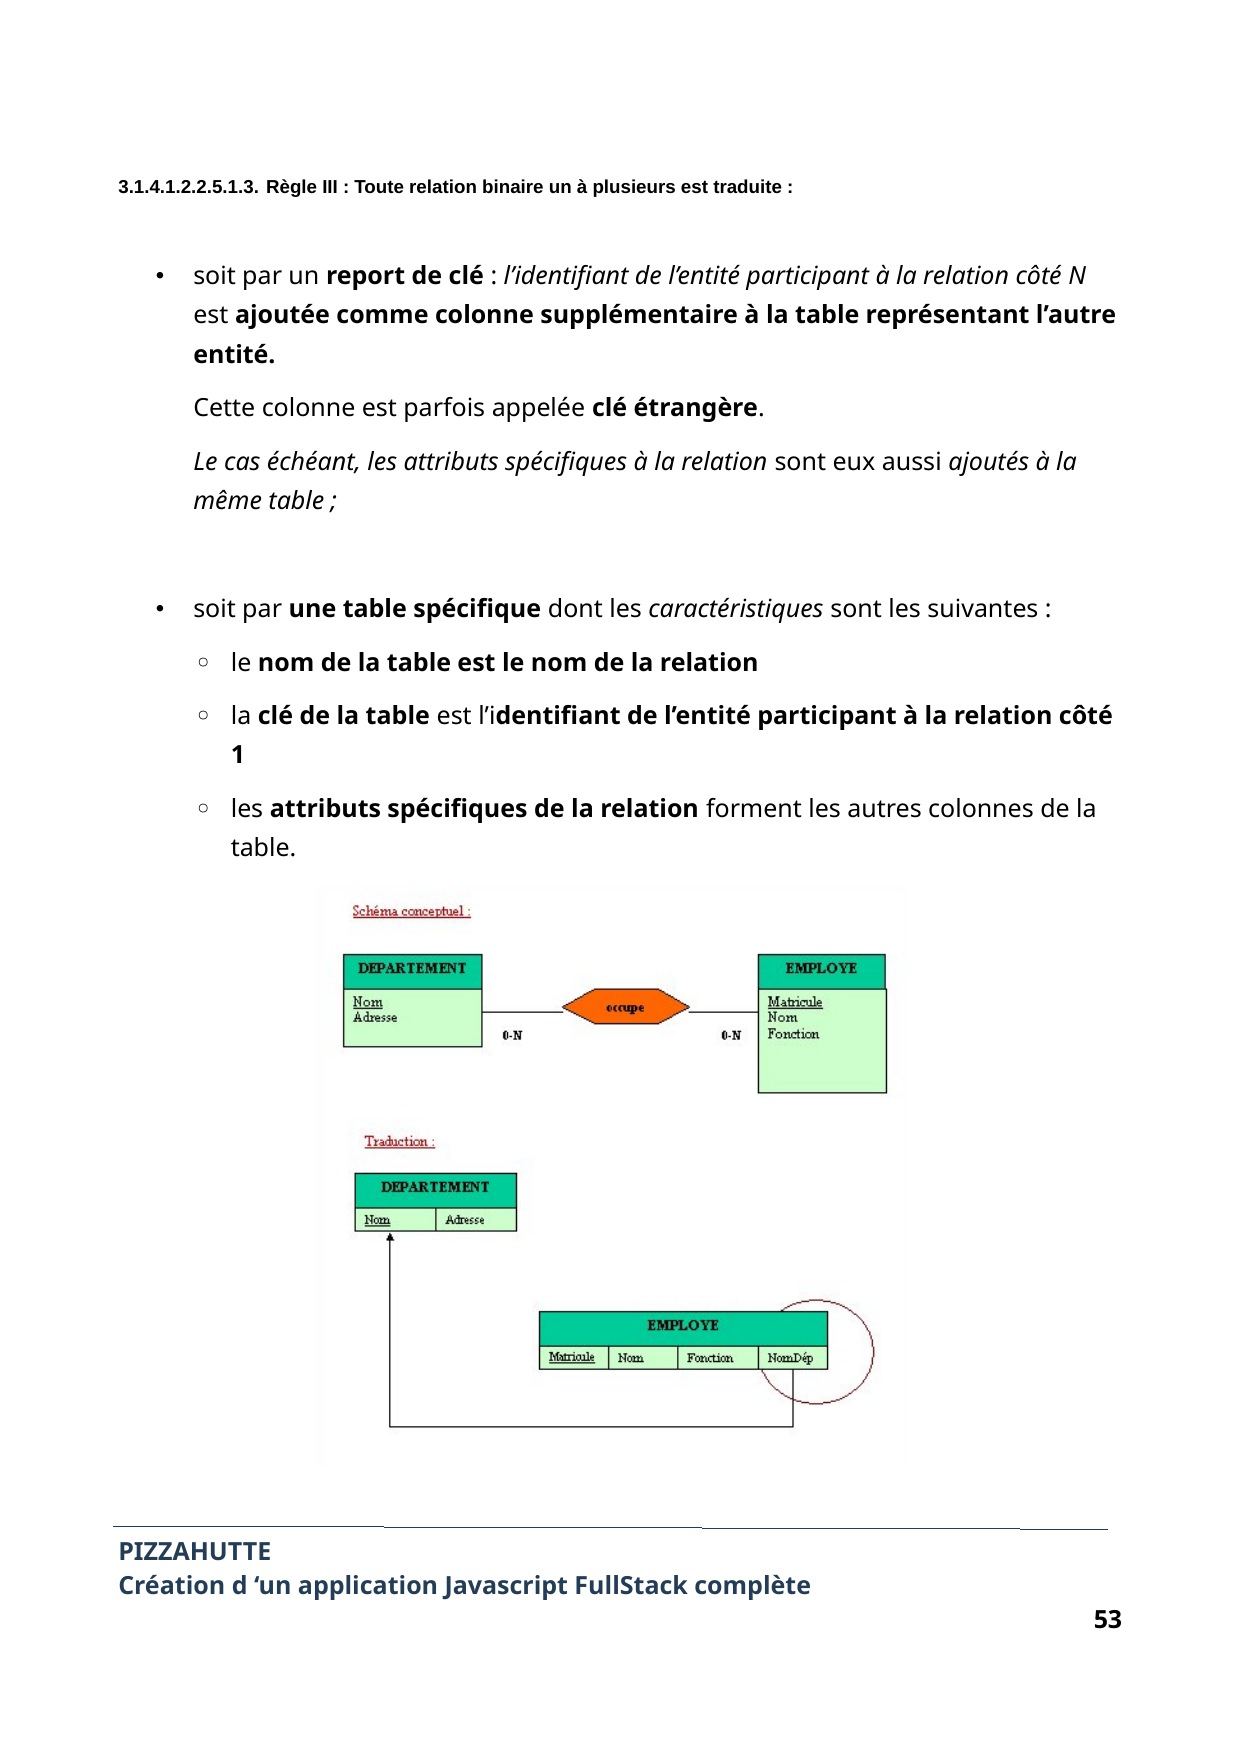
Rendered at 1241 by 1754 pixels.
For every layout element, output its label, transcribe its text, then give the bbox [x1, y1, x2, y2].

list soit par une table spécifique dont les caractéristiques sont les suivantes : [156, 590, 1122, 624]
subtitle Règle III : Toute relation binaire un à plusieurs est traduite : [118, 176, 1122, 198]
list Le cas échéant, les attributs spécifiques à la relation sont eux aussi ajoutés à la même table ; [156, 444, 1122, 517]
list le nom de la table est le nom de la relation [193, 644, 1122, 678]
list les attributs spécifiques de la relation forment les autres colonnes de la table. [193, 791, 1122, 864]
picture [315, 885, 909, 1466]
list Cette colonne est parfois appelée clé étrangère. [156, 390, 1122, 424]
list soit par un report de clé : l’identifiant de l’entité participant à la relation côté N est ajoutée comme colonne supplémentaire à la table représentant l’autre entité. [156, 258, 1122, 370]
list la clé de la table est l’identifiant de l’entité participant à la relation côté 1 [193, 698, 1122, 771]
